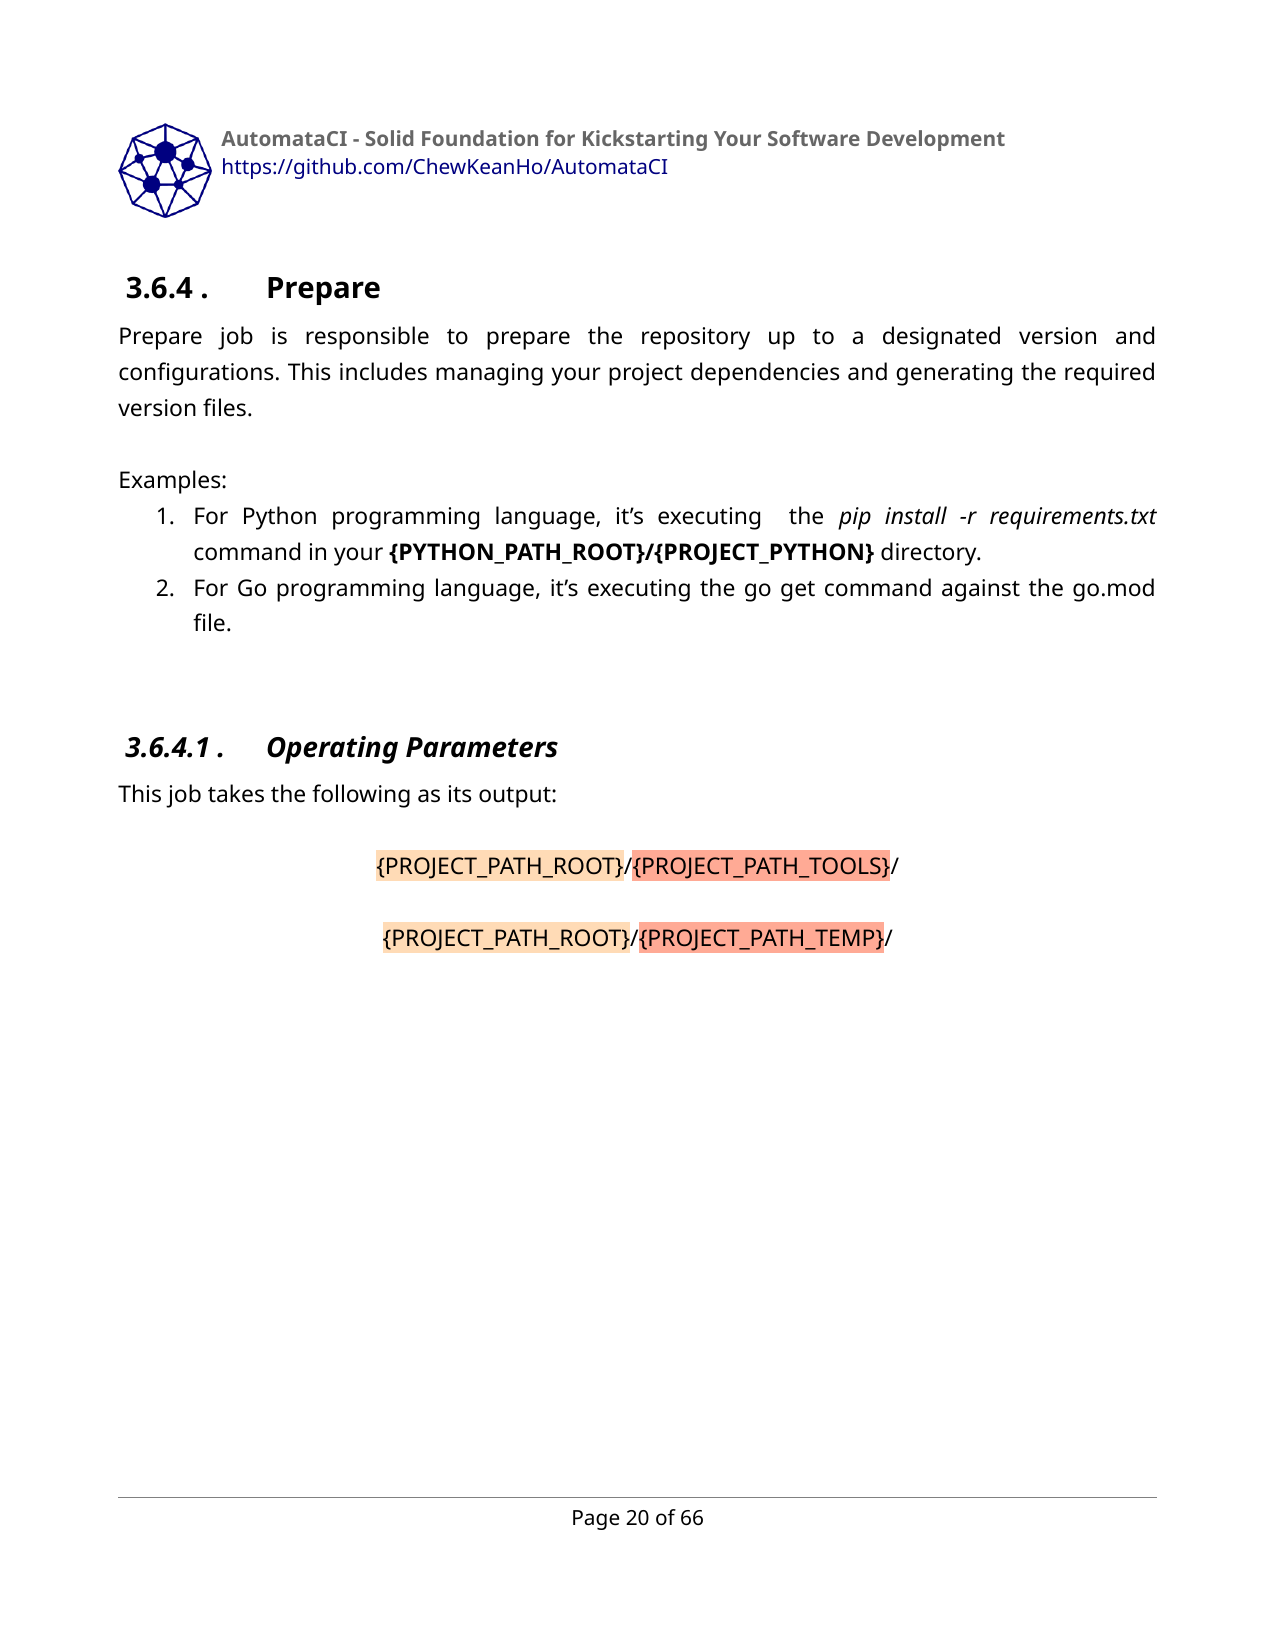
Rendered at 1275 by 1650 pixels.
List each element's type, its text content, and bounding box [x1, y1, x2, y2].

text Examples: [118, 464, 1157, 495]
picture [118, 123, 212, 218]
subtitle Prepare [118, 267, 1157, 307]
subtitle Operating Parameters [118, 728, 1157, 765]
text {PROJECT_PATH_ROOT}/{PROJECT_PATH_TOOLS}/ [118, 850, 1157, 881]
list For Go programming language, it’s executing the go get command against the go.mod file. [156, 571, 1157, 639]
list For Python programming language, it’s executing the pip install -r requirements.txt command in your {PYTHON_PATH_ROOT}/{PROJECT_PYTHON} directory. [156, 499, 1157, 567]
text {PROJECT_PATH_ROOT}/{PROJECT_PATH_TEMP}/ [118, 922, 1157, 953]
text Prepare job is responsible to prepare the repository up to a designated version and configurations. This includes managing your project dependencies and generating the required version files. [118, 320, 1157, 423]
text This job takes the following as its output: [118, 778, 1157, 809]
